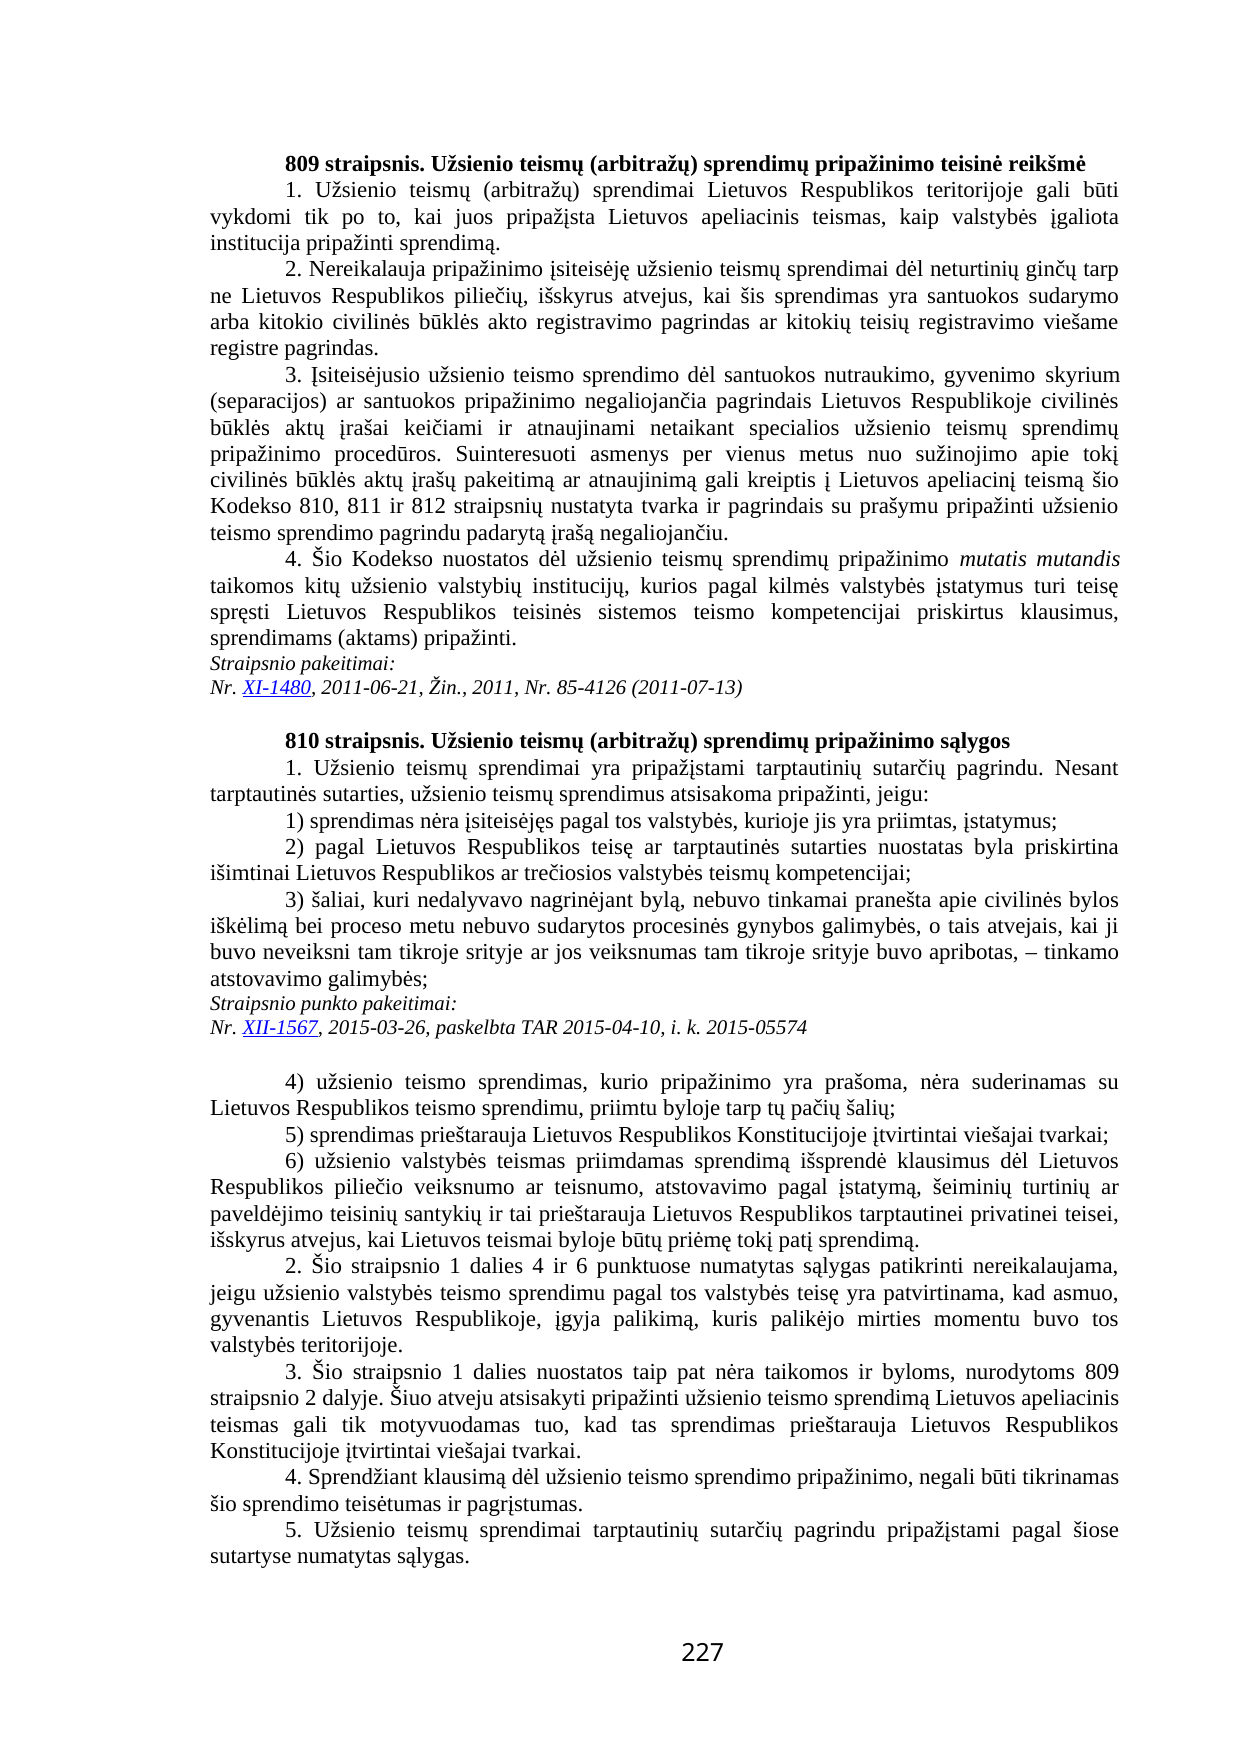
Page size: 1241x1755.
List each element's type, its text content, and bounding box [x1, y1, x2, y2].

text 1. Užsienio teismų sprendimai yra pripažįstami tarptautinių sutarčių pagrindu. Nesant tarptautinės sutarties, užsienio teismų sprendimus atsisakoma pripažinti, jeigu: [210, 754, 1120, 807]
text 4. Sprendžiant klausimą dėl užsienio teismo sprendimo pripažinimo, negali būti tikrinamas šio sprendimo teisėtumas ir pagrįstumas. [210, 1463, 1120, 1516]
text Nr. XII-1567, 2015-03-26, paskelbta TAR 2015-04-10, i. k. 2015-05574 [210, 1015, 1120, 1039]
text Straipsnio punkto pakeitimai: [210, 991, 1120, 1015]
text 3. Šio straipsnio 1 dalies nuostatos taip pat nėra taikomos ir byloms, nurodytoms 809 straipsnio 2 dalyje. Šiuo atveju atsisakyti pripažinti užsienio teismo sprendimą Lietuvos apeliacinis teismas gali tik motyvuodamas tuo, kad tas sprendimas prieštarauja Lietuvos Respublikos Konstitucijoje įtvirtintai viešajai tvarkai. [210, 1358, 1120, 1463]
text 1) sprendimas nėra įsiteisėjęs pagal tos valstybės, kurioje jis yra priimtas, įstatymus; [210, 807, 1120, 833]
text 6) užsienio valstybės teismas priimdamas sprendimą išsprendė klausimus dėl Lietuvos Respublikos piliečio veiksnumo ar teisnumo, atstovavimo pagal įstatymą, šeiminių turtinių ar paveldėjimo teisinių santykių ir tai prieštarauja Lietuvos Respublikos tarptautinei privatinei teisei, išskyrus atvejus, kai Lietuvos teismai byloje būtų priėmę tokį patį sprendimą. [210, 1147, 1120, 1252]
text 3. Įsiteisėjusio užsienio teismo sprendimo dėl santuokos nutraukimo, gyvenimo skyrium (separacijos) ar santuokos pripažinimo negaliojančia pagrindais Lietuvos Respublikoje civilinės būklės aktų įrašai keičiami ir atnaujinami netaikant specialios užsienio teismų sprendimų pripažinimo procedūros. Suinteresuoti asmenys per vienus metus nuo sužinojimo apie tokį civilinės būklės aktų įrašų pakeitimą ar atnaujinimą gali kreiptis į Lietuvos apeliacinį teismą šio Kodekso 810, 811 ir 812 straipsnių nustatyta tvarka ir pagrindais su prašymu pripažinti užsienio teismo sprendimo pagrindu padarytą įrašą negaliojančiu. [210, 361, 1120, 545]
text 4) užsienio teismo sprendimas, kurio pripažinimo yra prašoma, nėra suderinamas su Lietuvos Respublikos teismo sprendimu, priimtu byloje tarp tų pačių šalių; [210, 1068, 1120, 1121]
text 4. Šio Kodekso nuostatos dėl užsienio teismų sprendimų pripažinimo mutatis mutandis taikomos kitų užsienio valstybių institucijų, kurios pagal kilmės valstybės įstatymus turi teisę spręsti Lietuvos Respublikos teisinės sistemos teismo kompetencijai priskirtus klausimus, sprendimams (aktams) pripažinti. [210, 545, 1120, 651]
text Straipsnio pakeitimai: [210, 651, 1120, 675]
text Nr. XI-1480, 2011-06-21, Žin., 2011, Nr. 85-4126 (2011-07-13) [210, 675, 1120, 699]
text 5) sprendimas prieštarauja Lietuvos Respublikos Konstitucijoje įtvirtintai viešajai tvarkai; [210, 1121, 1120, 1147]
text 5. Užsienio teismų sprendimai tarptautinių sutarčių pagrindu pripažįstami pagal šiose sutartyse numatytas sąlygas. [210, 1516, 1120, 1569]
text 2) pagal Lietuvos Respublikos teisę ar tarptautinės sutarties nuostatas byla priskirtina išimtinai Lietuvos Respublikos ar trečiosios valstybės teismų kompetencijai; [210, 833, 1120, 886]
text 3) šaliai, kuri nedalyvavo nagrinėjant bylą, nebuvo tinkamai pranešta apie civilinės bylos iškėlimą bei proceso metu nebuvo sudarytos procesinės gynybos galimybės, o tais atvejais, kai ji buvo neveiksni tam tikroje srityje ar jos veiksnumas tam tikroje srityje buvo apribotas, – tinkamo atstovavimo galimybės; [210, 886, 1120, 991]
text 810 straipsnis. Užsienio teismų (arbitražų) sprendimų pripažinimo sąlygos [210, 728, 1120, 754]
text 2. Nereikalauja pripažinimo įsiteisėję užsienio teismų sprendimai dėl neturtinių ginčų tarp ne Lietuvos Respublikos piliečių, išskyrus atvejus, kai šis sprendimas yra santuokos sudarymo arba kitokio civilinės būklės akto registravimo pagrindas ar kitokių teisių registravimo viešame registre pagrindas. [210, 255, 1120, 361]
text 809 straipsnis. Užsienio teismų (arbitražų) sprendimų pripažinimo teisinė reikšmė [285, 150, 1120, 176]
text 1. Užsienio teismų (arbitražų) sprendimai Lietuvos Respublikos teritorijoje gali būti vykdomi tik po to, kai juos pripažįsta Lietuvos apeliacinis teismas, kaip valstybės įgaliota institucija pripažinti sprendimą. [210, 176, 1120, 255]
text 2. Šio straipsnio 1 dalies 4 ir 6 punktuose numatytas sąlygas patikrinti nereikalaujama, jeigu užsienio valstybės teismo sprendimu pagal tos valstybės teisę yra patvirtinama, kad asmuo, gyvenantis Lietuvos Respublikoje, įgyja palikimą, kuris palikėjo mirties momentu buvo tos valstybės teritorijoje. [210, 1252, 1120, 1358]
